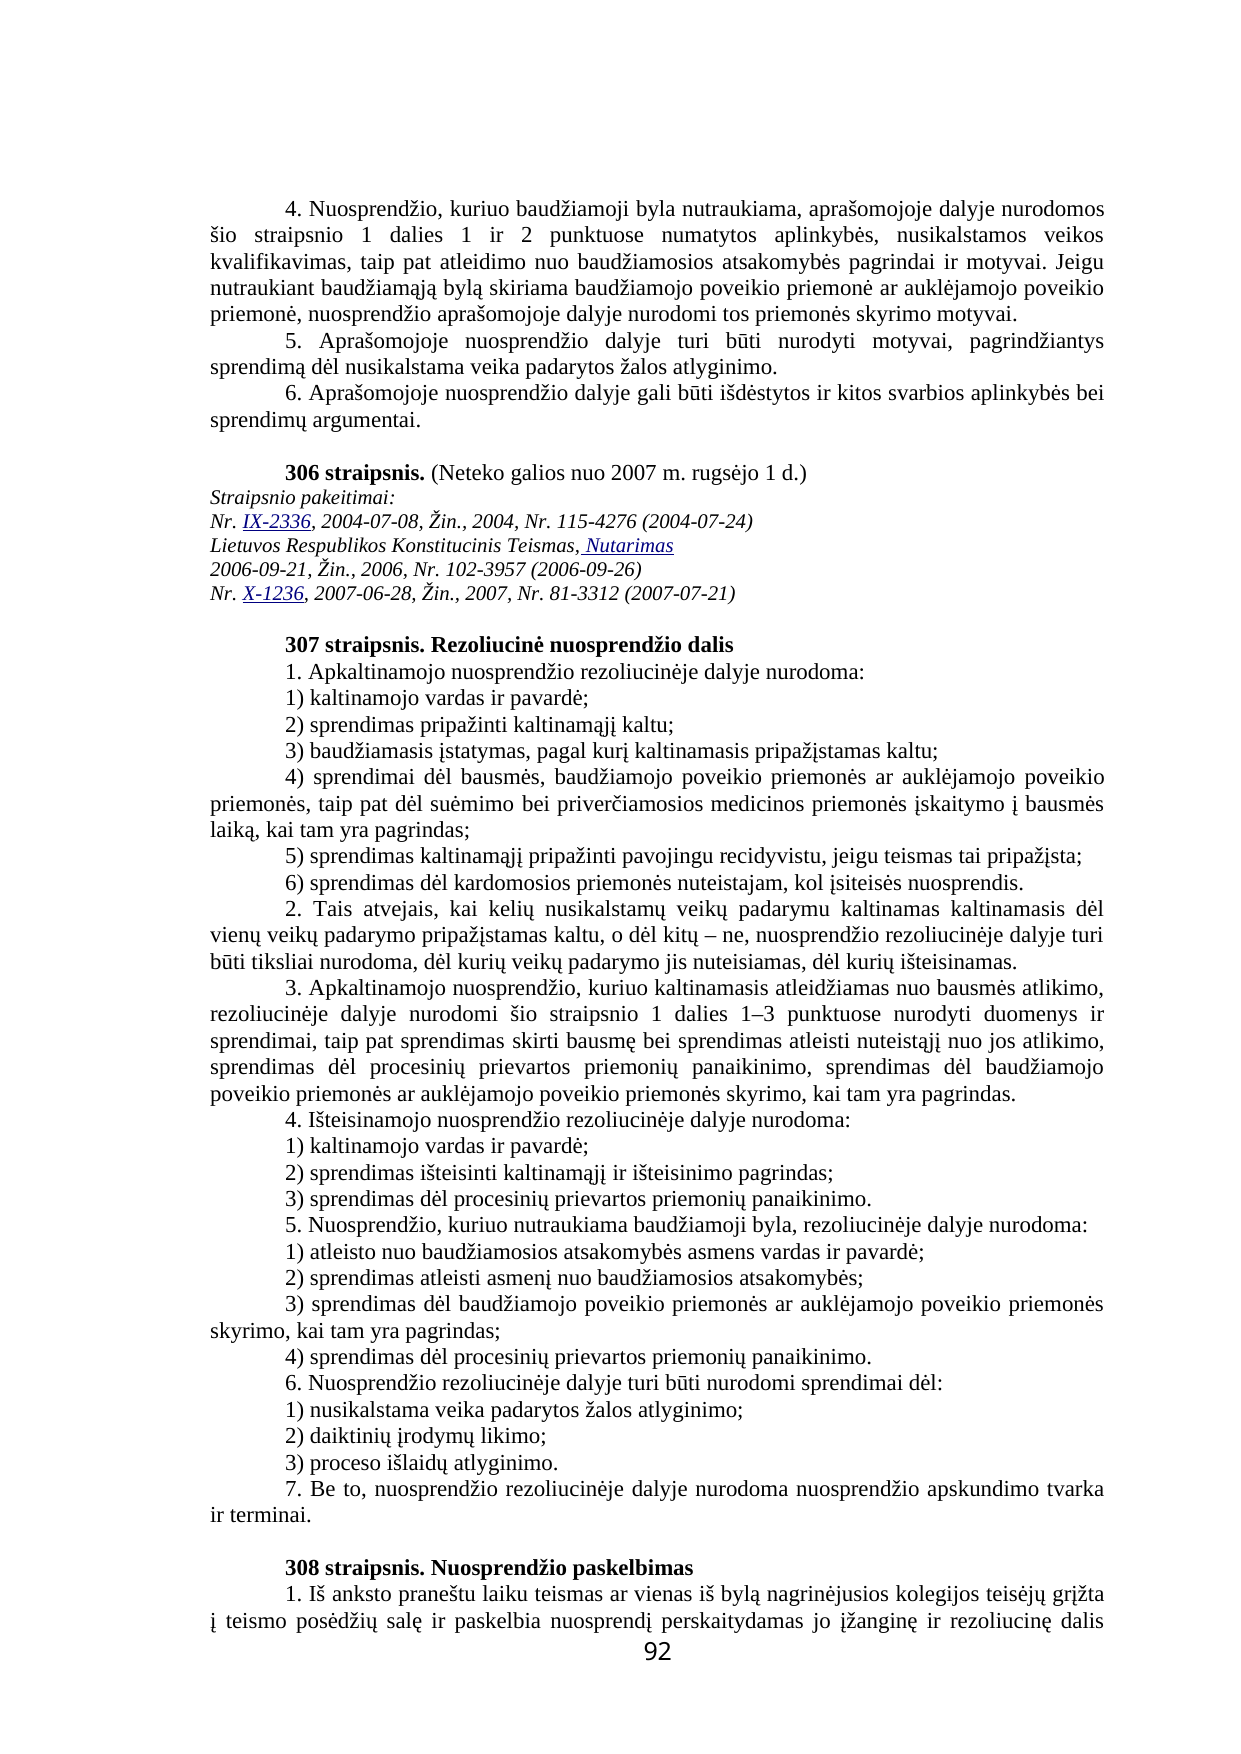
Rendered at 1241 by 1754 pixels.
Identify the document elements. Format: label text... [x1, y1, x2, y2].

text 6. Nuosprendžio rezoliucinėje dalyje turi būti nurodomi sprendimai dėl: [210, 1369, 1106, 1396]
text 5. Aprašomojoje nuosprendžio dalyje turi būti nurodyti motyvai, pagrindžiantys sprendimą dėl nusikalstama veika padarytos žalos atlyginimo. [210, 327, 1106, 379]
text 5. Nuosprendžio, kuriuo nutraukiama baudžiamoji byla, rezoliucinėje dalyje nurodoma: [210, 1211, 1106, 1238]
text 2) sprendimas atleisti asmenį nuo baudžiamosios atsakomybės; [210, 1264, 1106, 1290]
text 307 straipsnis. Rezoliucinė nuosprendžio dalis [210, 632, 1106, 658]
text 2) sprendimas pripažinti kaltinamąjį kaltu; [210, 711, 1106, 737]
text 2. Tais atvejais, kai kelių nusikalstamų veikų padarymu kaltinamas kaltinamasis dėl vienų veikų padarymo pripažįstamas kaltu, o dėl kitų – ne, nuosprendžio rezoliucinėje dalyje turi būti tiksliai nurodoma, dėl kurių veikų padarymo jis nuteisiamas, dėl kurių išteisinamas. [210, 895, 1106, 974]
text 4) sprendimas dėl procesinių prievartos priemonių panaikinimo. [210, 1343, 1106, 1369]
text 3. Apkaltinamojo nuosprendžio, kuriuo kaltinamasis atleidžiamas nuo bausmės atlikimo, rezoliucinėje dalyje nurodomi šio straipsnio 1 dalies 1–3 punktuose nurodyti duomenys ir sprendimai, taip pat sprendimas skirti bausmę bei sprendimas atleisti nuteistąjį nuo jos atlikimo, sprendimas dėl procesinių prievartos priemonių panaikinimo, sprendimas dėl baudžiamojo poveikio priemonės ar auklėjamojo poveikio priemonės skyrimo, kai tam yra pagrindas. [210, 974, 1106, 1106]
text 6. Aprašomojoje nuosprendžio dalyje gali būti išdėstytos ir kitos svarbios aplinkybės bei sprendimų argumentai. [210, 379, 1106, 432]
text 1. Iš anksto praneštu laiku teismas ar vienas iš bylą nagrinėjusios kolegijos teisėjų grįžta į teismo posėdžių salę ir paskelbia nuosprendį perskaitydamas jo įžanginę ir rezoliucinę dalis [210, 1580, 1106, 1633]
text Straipsnio pakeitimai: [210, 485, 1106, 509]
text 4. Išteisinamojo nuosprendžio rezoliucinėje dalyje nurodoma: [210, 1106, 1106, 1132]
text 3) sprendimas dėl procesinių prievartos priemonių panaikinimo. [210, 1185, 1106, 1211]
text 2) sprendimas išteisinti kaltinamąjį ir išteisinimo pagrindas; [210, 1159, 1106, 1185]
text Lietuvos Respublikos Konstitucinis Teismas, Nutarimas [210, 533, 1106, 557]
text 3) baudžiamasis įstatymas, pagal kurį kaltinamasis pripažįstamas kaltu; [210, 737, 1106, 763]
text 6) sprendimas dėl kardomosios priemonės nuteistajam, kol įsiteisės nuosprendis. [210, 869, 1106, 895]
text 4) sprendimai dėl bausmės, baudžiamojo poveikio priemonės ar auklėjamojo poveikio priemonės, taip pat dėl suėmimo bei priverčiamosios medicinos priemonės įskaitymo į bausmės laiką, kai tam yra pagrindas; [210, 763, 1106, 842]
text 7. Be to, nuosprendžio rezoliucinėje dalyje nurodoma nuosprendžio apskundimo tvarka ir terminai. [210, 1475, 1106, 1528]
text 3) proceso išlaidų atlyginimo. [210, 1448, 1106, 1475]
text 2) daiktinių įrodymų likimo; [210, 1422, 1106, 1448]
text Nr. IX-2336, 2004-07-08, Žin., 2004, Nr. 115-4276 (2004-07-24) [210, 509, 1106, 533]
text 1. Apkaltinamojo nuosprendžio rezoliucinėje dalyje nurodoma: [210, 658, 1106, 684]
text 3) sprendimas dėl baudžiamojo poveikio priemonės ar auklėjamojo poveikio priemonės skyrimo, kai tam yra pagrindas; [210, 1290, 1106, 1343]
text 306 straipsnis. (Neteko galios nuo 2007 m. rugsėjo 1 d.) [210, 458, 1106, 485]
text 1) kaltinamojo vardas ir pavardė; [210, 1132, 1106, 1159]
text 4. Nuosprendžio, kuriuo baudžiamoji byla nutraukiama, aprašomojoje dalyje nurodomos šio straipsnio 1 dalies 1 ir 2 punktuose numatytos aplinkybės, nusikalstamos veikos kvalifikavimas, taip pat atleidimo nuo baudžiamosios atsakomybės pagrindai ir motyvai. Jeigu nutraukiant baudžiamąją bylą skiriama baudžiamojo poveikio priemonė ar auklėjamojo poveikio priemonė, nuosprendžio aprašomojoje dalyje nurodomi tos priemonės skyrimo motyvai. [210, 195, 1106, 327]
text 1) atleisto nuo baudžiamosios atsakomybės asmens vardas ir pavardė; [210, 1238, 1106, 1264]
text 1) kaltinamojo vardas ir pavardė; [210, 684, 1106, 711]
text 1) nusikalstama veika padarytos žalos atlyginimo; [210, 1396, 1106, 1422]
text Nr. X-1236, 2007-06-28, Žin., 2007, Nr. 81-3312 (2007-07-21) [210, 581, 1106, 605]
text 308 straipsnis. Nuosprendžio paskelbimas [210, 1554, 1106, 1580]
text 2006-09-21, Žin., 2006, Nr. 102-3957 (2006-09-26) [210, 557, 1106, 581]
text 5) sprendimas kaltinamąjį pripažinti pavojingu recidyvistu, jeigu teismas tai pripažįsta; [210, 842, 1106, 869]
